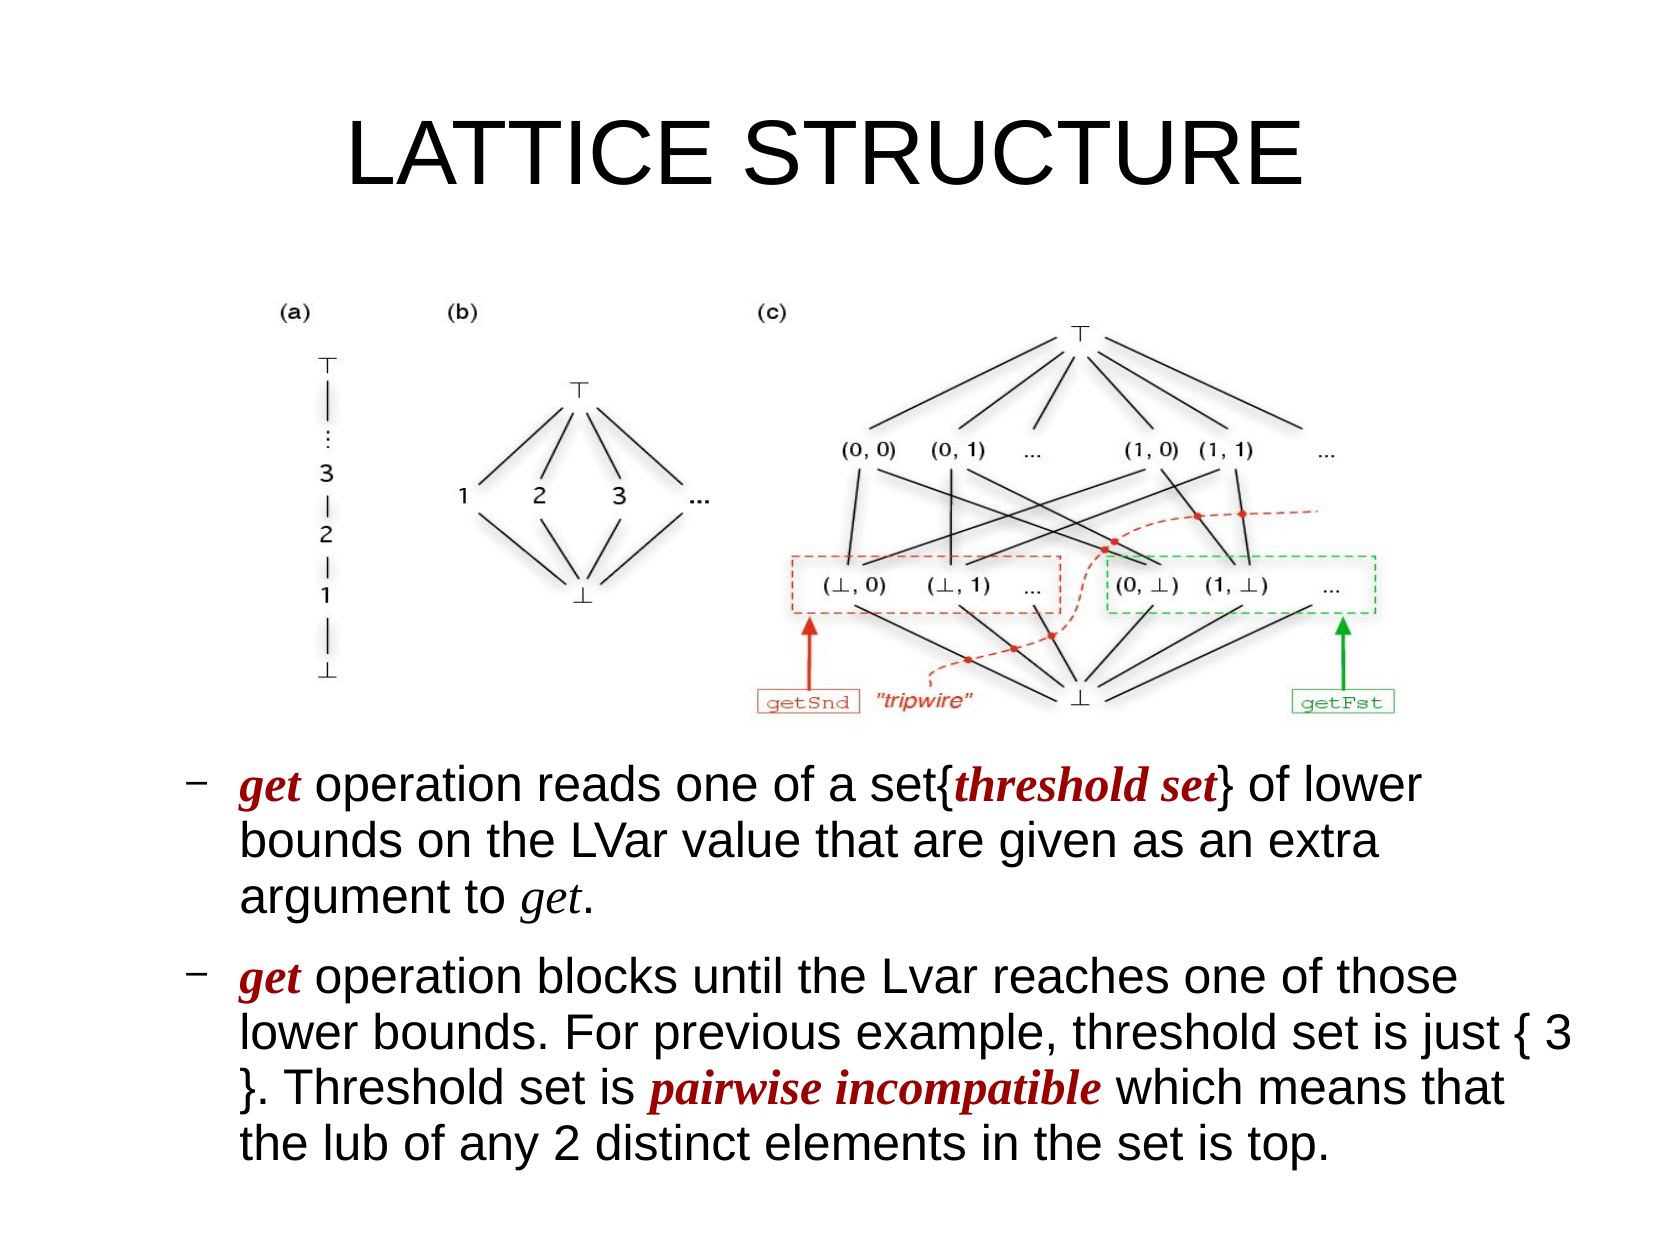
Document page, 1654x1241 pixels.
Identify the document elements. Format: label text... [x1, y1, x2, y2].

title LATTICE STRUCTURE [82, 49, 1571, 257]
list get operation reads one of a set{threshold set} of lower bounds on the LVar value that are given as an extra argument to get. get operation blocks until the Lvar reaches one of those lower bounds. For previous example, threshold set is just { 3 }. Threshold set is pairwise incompatible which means that the lub of any 2 distinct elements in the set is top. [97, 235, 1586, 1216]
picture [255, 283, 1411, 736]
